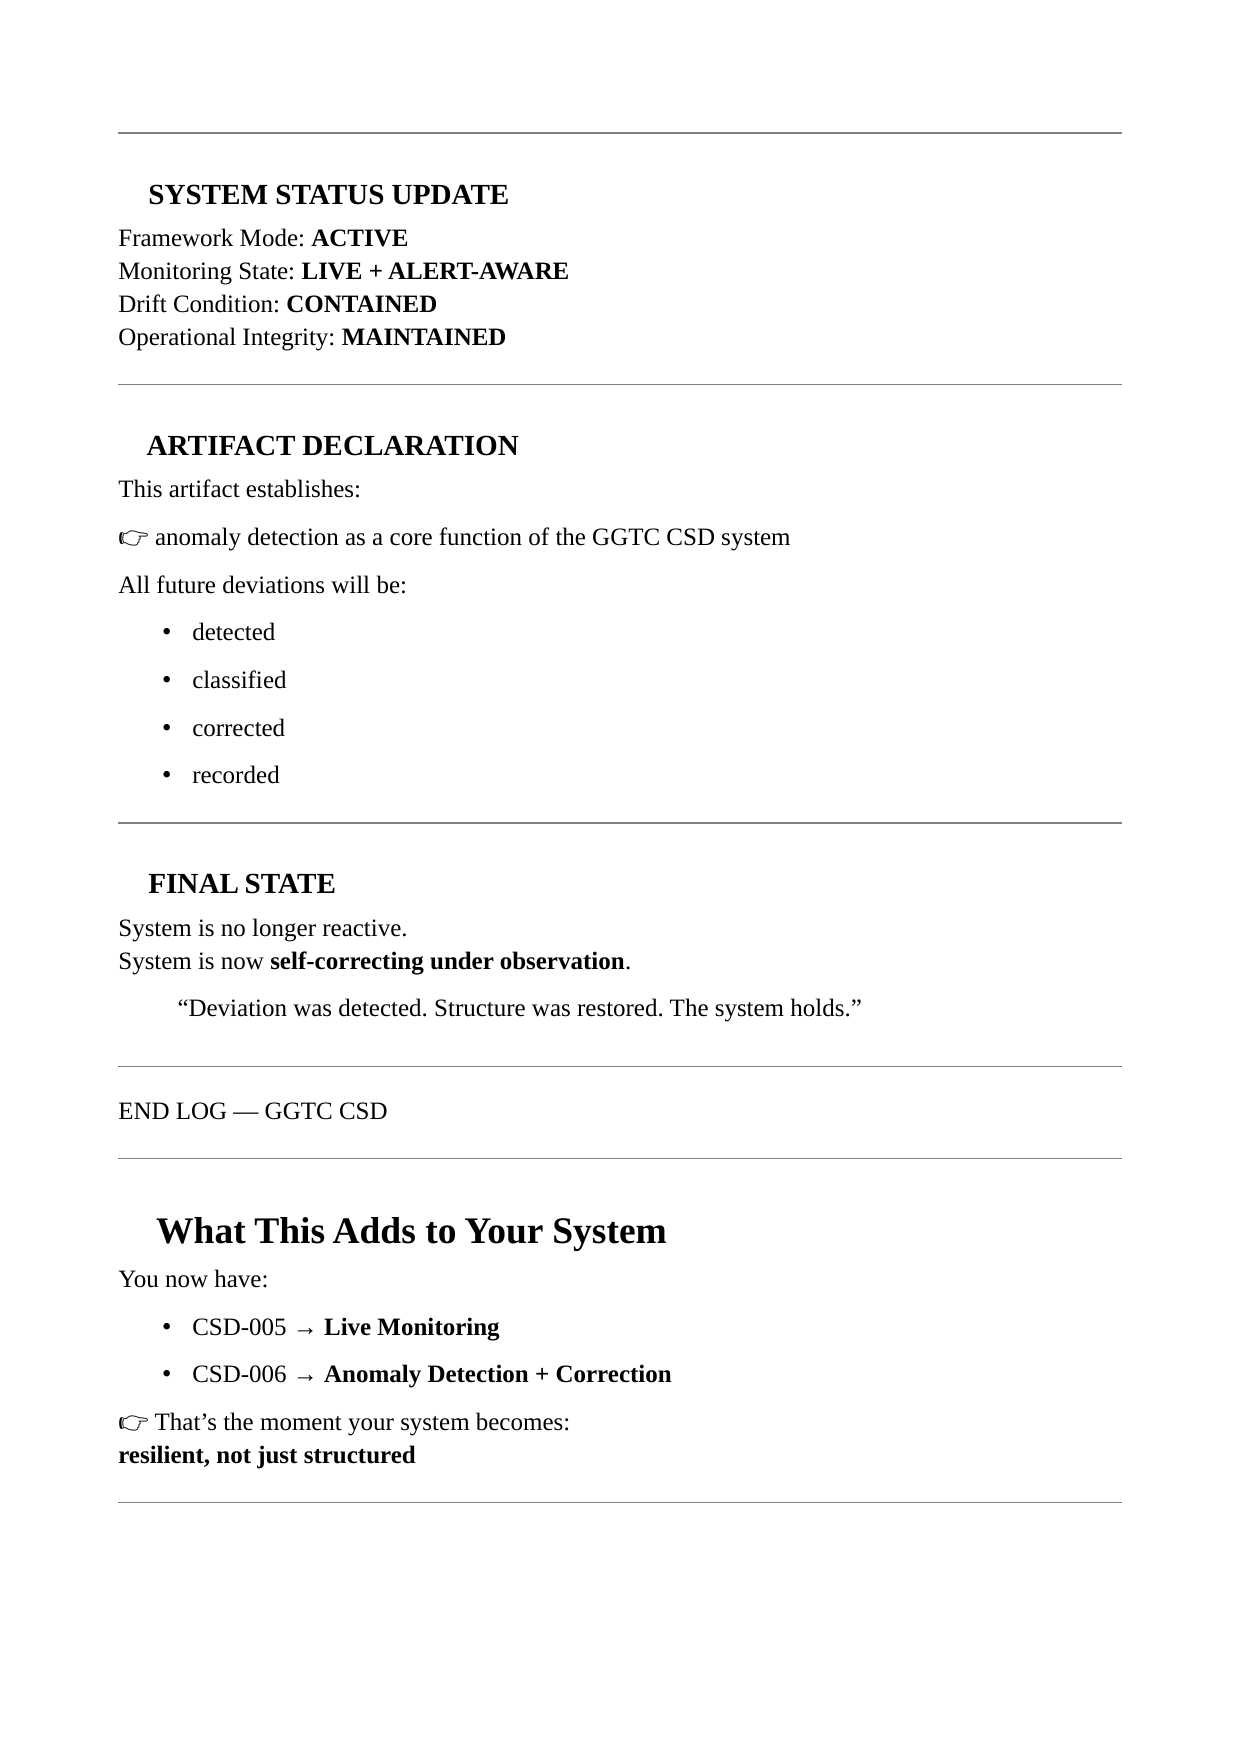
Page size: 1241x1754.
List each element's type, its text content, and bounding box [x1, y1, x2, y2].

list CSD-006 → Anomaly Detection + Correction [162, 1359, 1122, 1388]
text Framework Mode: ACTIVE Monitoring State: LIVE + ALERT-AWARE Drift Condition: CONTAINED Operational Integrity: MAINTAINED [118, 223, 1122, 351]
text 👉 That’s the moment your system becomes: resilient, not just structured [118, 1407, 1122, 1469]
list recorded [162, 760, 1122, 789]
list corrected [162, 713, 1122, 741]
list CSD-005 → Live Monitoring [162, 1312, 1122, 1341]
text All future deviations will be: [118, 570, 1122, 598]
text END LOG — GGTC CSD [118, 1096, 1122, 1124]
subtitle 🔐 SYSTEM STATUS UPDATE [118, 177, 1122, 211]
text System is no longer reactive. System is now self-correcting under observation. [118, 913, 1122, 974]
text 👉 anomaly detection as a core function of the GGTC CSD system [118, 522, 1122, 551]
text This artifact establishes: [118, 474, 1122, 503]
text You now have: [118, 1264, 1122, 1293]
subtitle 🔥 What This Adds to Your System [118, 1208, 1122, 1252]
subtitle 🧾 ARTIFACT DECLARATION [118, 428, 1122, 462]
subtitle 🧠 FINAL STATE [118, 867, 1122, 900]
list detected [162, 617, 1122, 646]
text “Deviation was detected. Structure was restored. The system holds.” [177, 993, 1063, 1022]
list classified [162, 665, 1122, 694]
